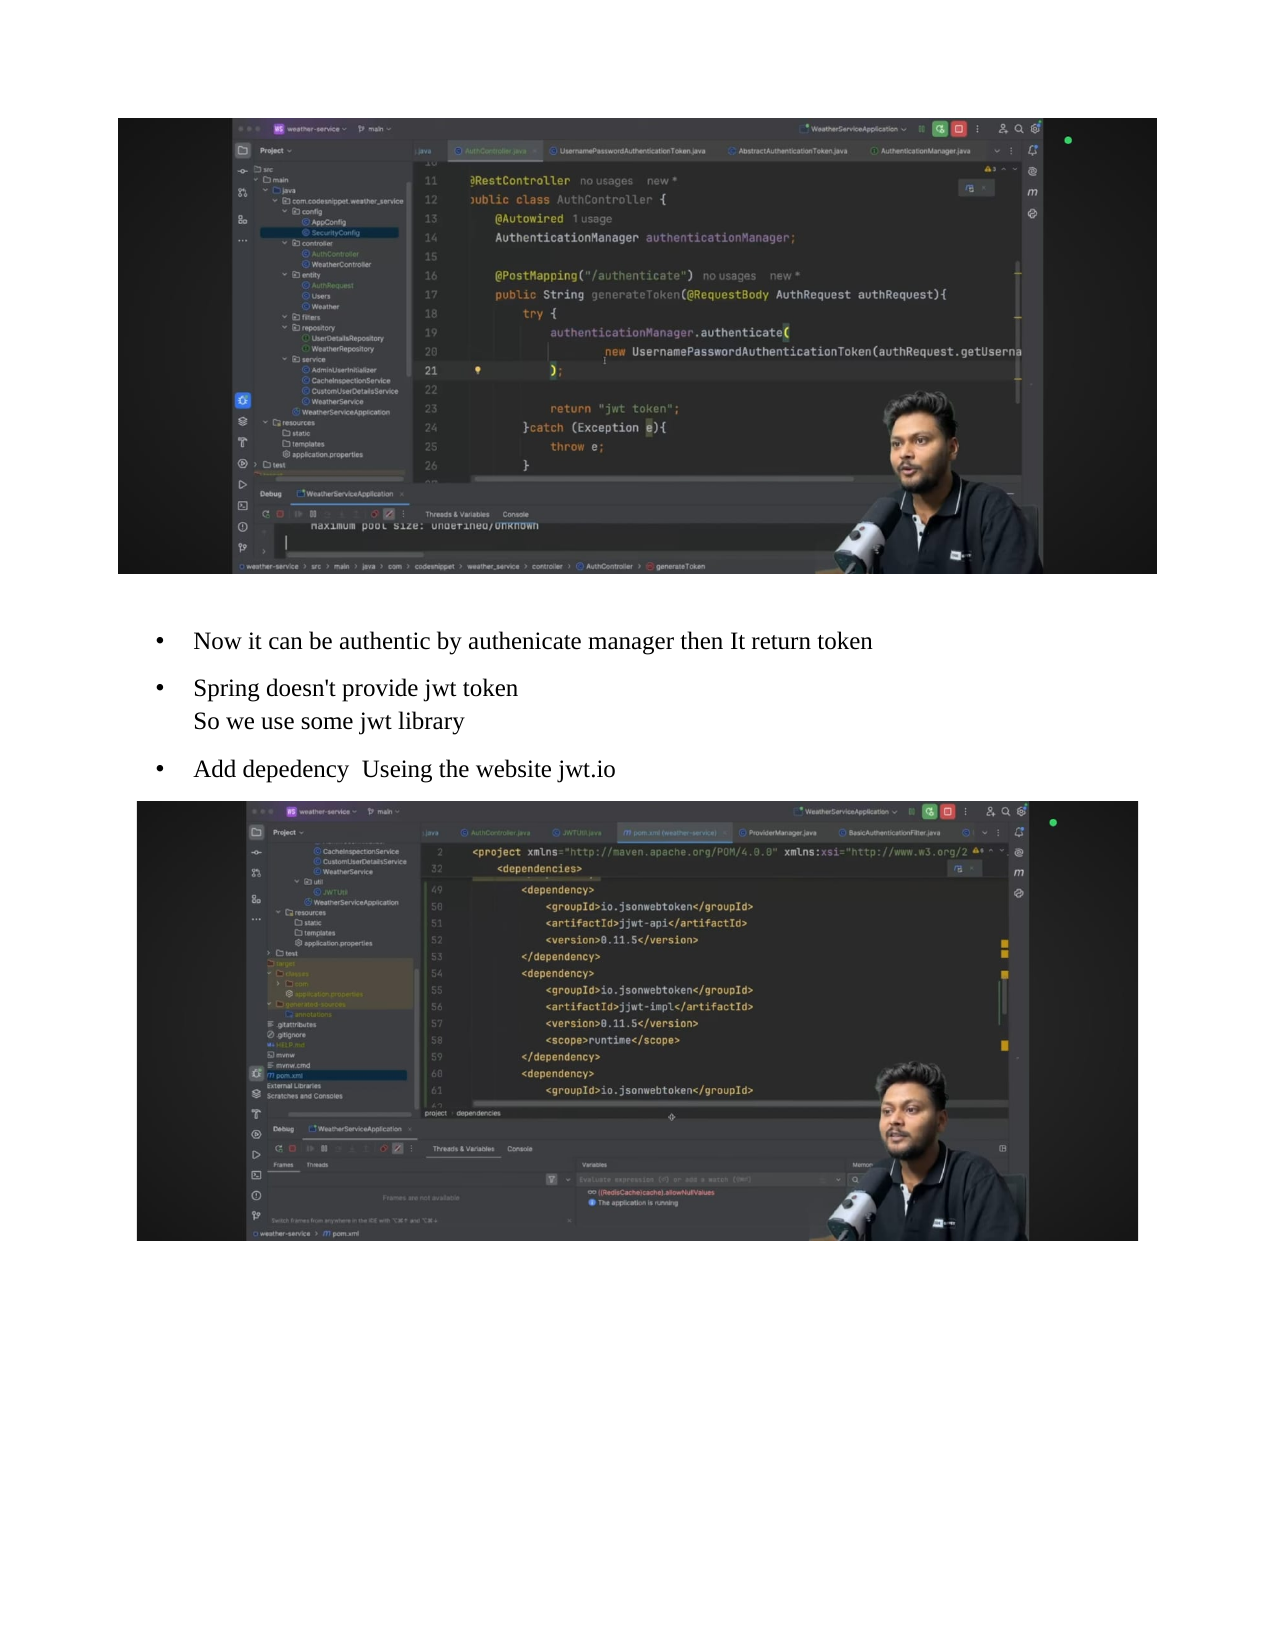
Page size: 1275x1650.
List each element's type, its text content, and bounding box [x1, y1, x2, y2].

list Spring doesn't provide jwt token So we use some jwt library [156, 673, 1157, 735]
picture [118, 118, 1157, 574]
list Now it can be authentic by authenicate manager then It return token [156, 626, 1157, 654]
list Add depedency Useing the website jwt.io [156, 754, 1157, 783]
picture [136, 801, 1139, 1241]
